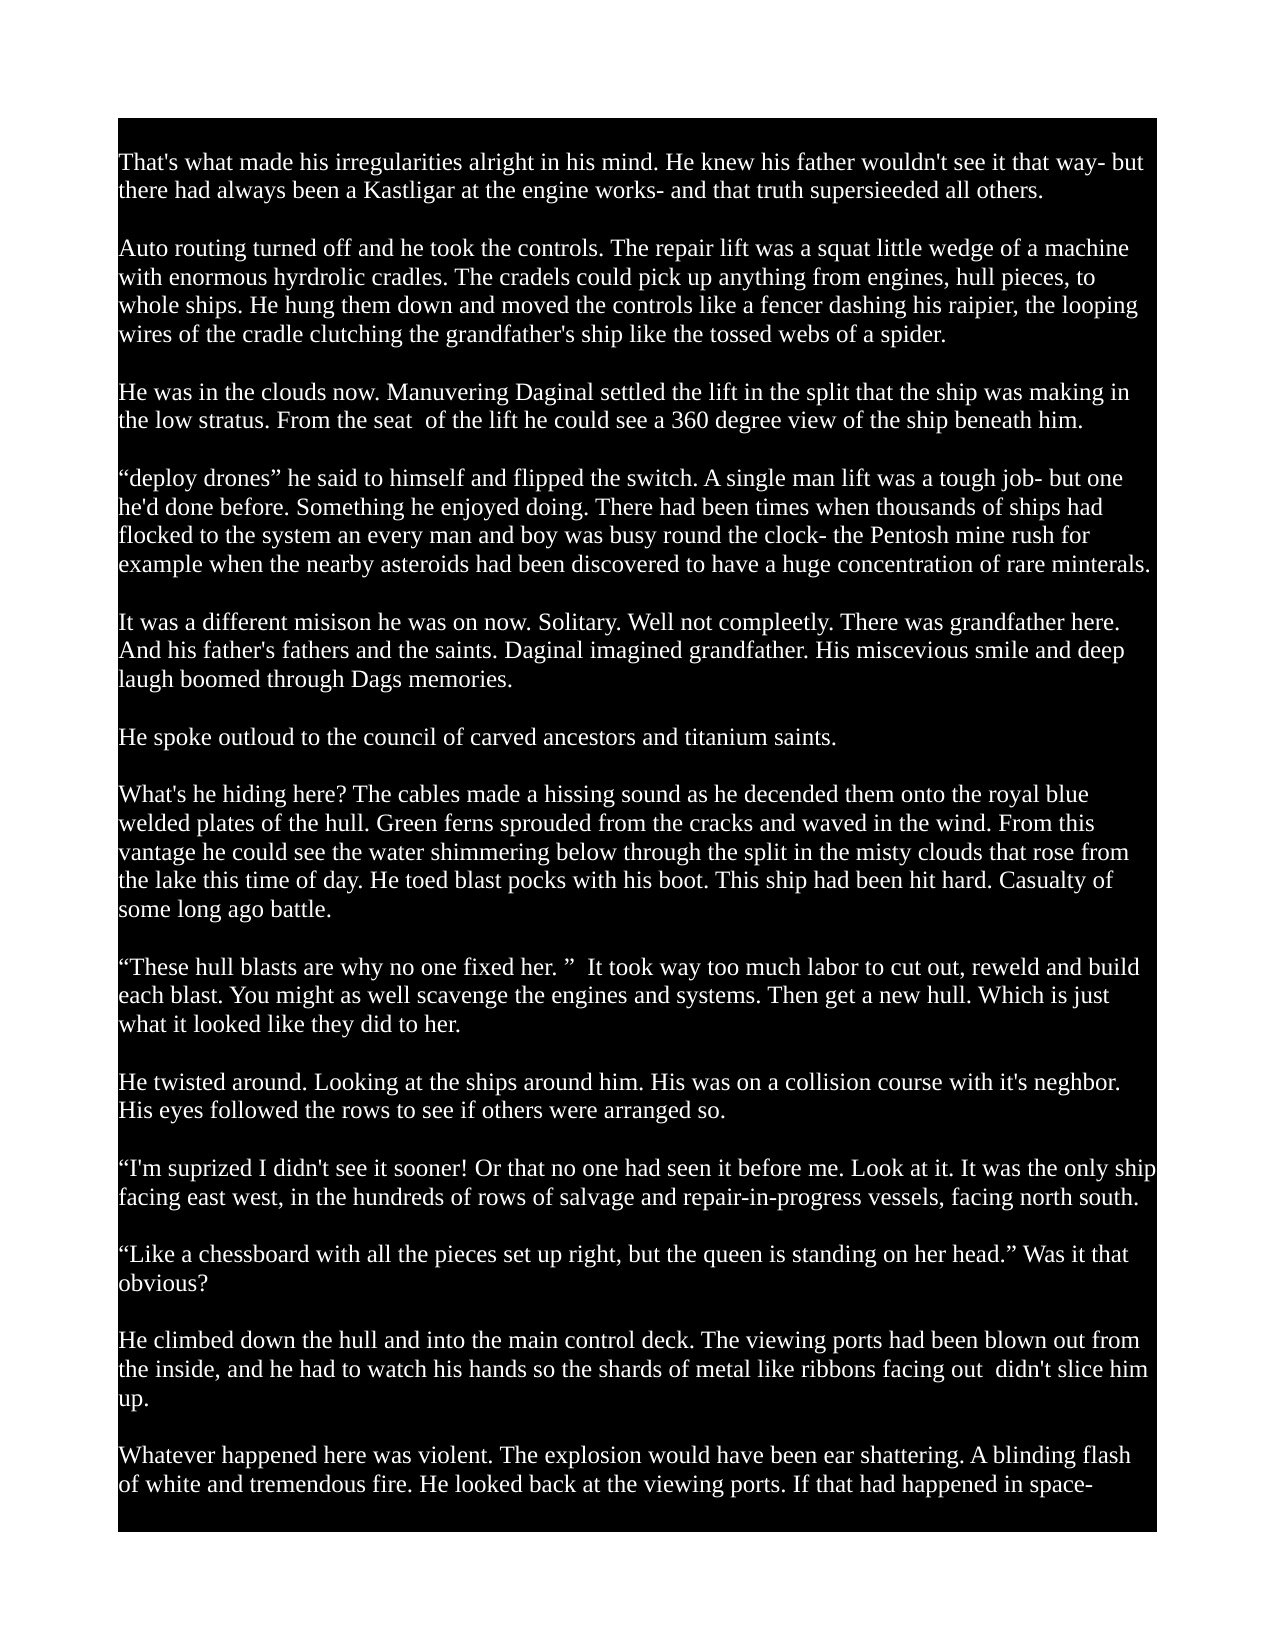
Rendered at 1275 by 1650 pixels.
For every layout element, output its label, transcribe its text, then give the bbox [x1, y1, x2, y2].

text He twisted around. Looking at the ships around him. His was on a collision course with it's neghbor. His eyes followed the rows to see if others were arranged so. [118, 1067, 1157, 1124]
text He climbed down the hull and into the main control deck. The viewing ports had been blown out from the inside, and he had to watch his hands so the shards of metal like ribbons facing out didn't slice him up. [118, 1326, 1157, 1412]
text It was a different misison he was on now. Solitary. Well not compleetly. There was grandfather here. And his father's fathers and the saints. Daginal imagined grandfather. His miscevious smile and deep laugh boomed through Dags memories. [118, 607, 1157, 693]
text He spoke outloud to the council of carved ancestors and titanium saints. What's he hiding here? The cables made a hissing sound as he decended them onto the royal blue welded plates of the hull. Green ferns sprouded from the cracks and waved in the wind. From this vantage he could see the water shimmering below through the split in the misty clouds that rose from the lake this time of day. He toed blast pocks with his boot. This ship had been hit hard. Casualty of some long ago battle. [118, 722, 1157, 923]
text “I'm suprized I didn't see it sooner! Or that no one had seen it before me. Look at it. It was the only ship facing east west, in the hundreds of rows of salvage and repair-in-progress vessels, facing north south. “Like a chessboard with all the pieces set up right, but the queen is standing on her head.” Was it that obvious? [118, 1153, 1157, 1297]
text Whatever happened here was violent. The explosion would have been ear shattering. A blinding flash of white and tremendous fire. He looked back at the viewing ports. If that had happened in space- [118, 1441, 1157, 1498]
text That's what made his irregularities alright in his mind. He knew his father wouldn't see it that way- but there had always been a Kastligar at the engine works- and that truth supersieeded all others. [118, 118, 1157, 204]
text “These hull blasts are why no one fixed her. ” It took way too much labor to cut out, reweld and build each blast. You might as well scavenge the engines and systems. Then get a new hull. Which is just what it looked like they did to her. [118, 952, 1157, 1038]
text Auto routing turned off and he took the controls. The repair lift was a squat little wedge of a machine with enormous hyrdrolic cradles. The cradels could pick up anything from engines, hull pieces, to whole ships. He hung them down and moved the controls like a fencer dashing his raipier, the looping wires of the cradle clutching the grandfather's ship like the tossed webs of a spider. He was in the clouds now. Manuvering Daginal settled the lift in the split that the ship was making in the low stratus. From the seat of the lift he could see a 360 degree view of the ship beneath him. “deploy drones” he said to himself and flipped the switch. A single man lift was a tough job- but one he'd done before. Something he enjoyed doing. There had been times when thousands of ships had flocked to the system an every man and boy was busy round the clock- the Pentosh mine rush for example when the nearby asteroids had been discovered to have a huge concentration of rare minterals. [118, 233, 1157, 578]
